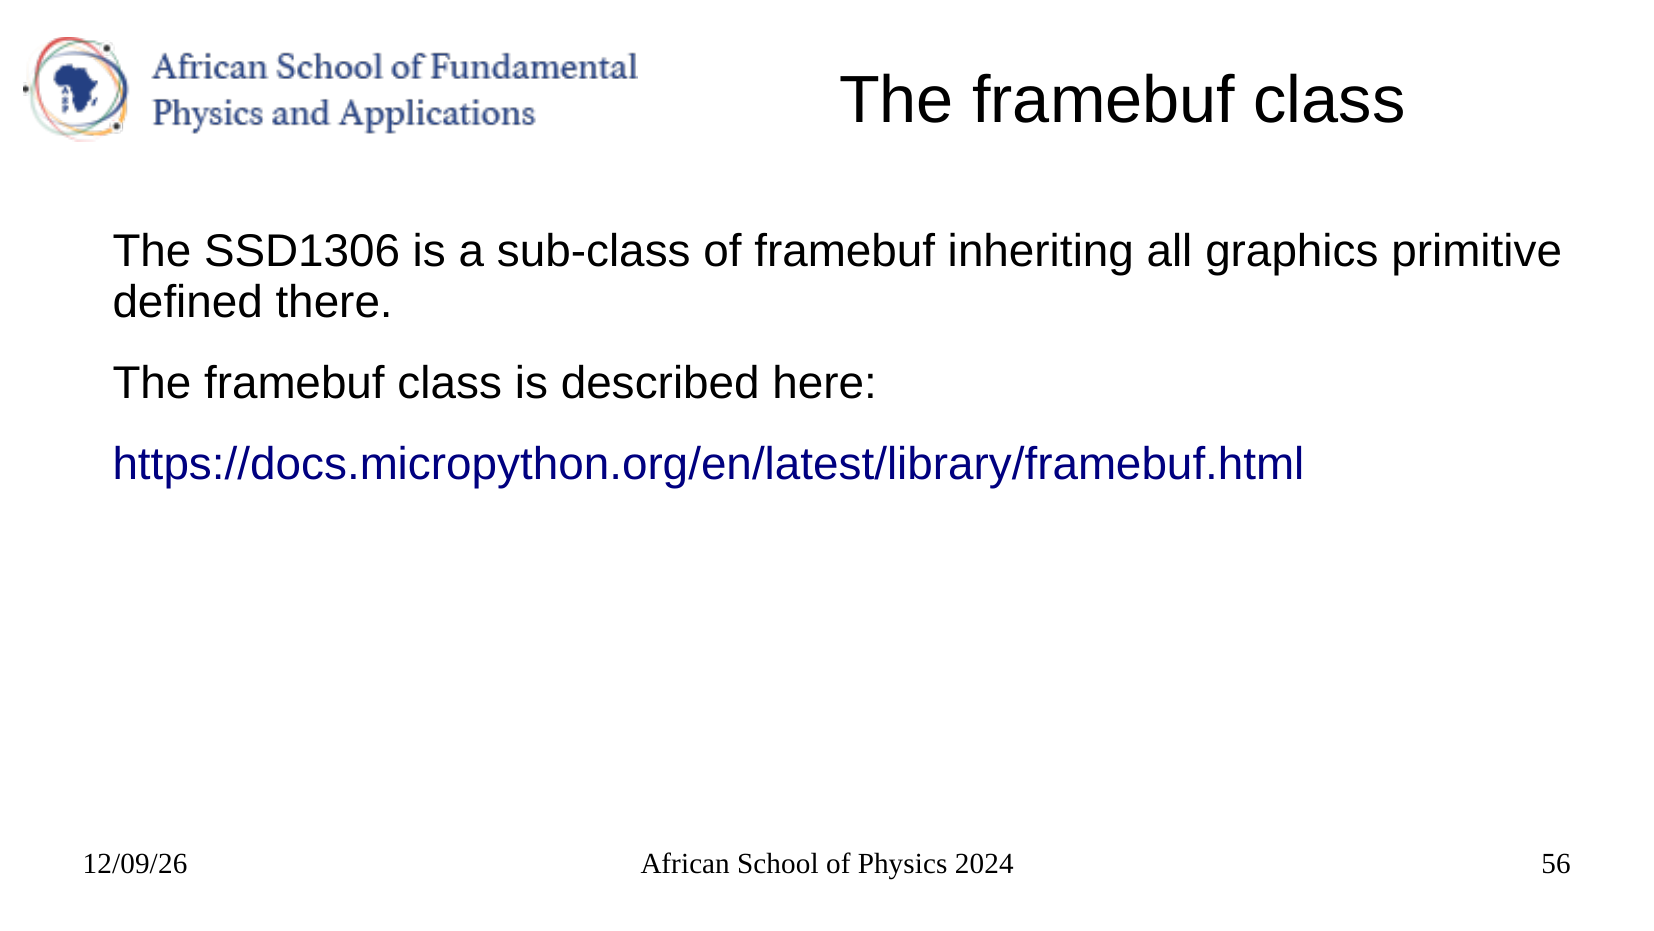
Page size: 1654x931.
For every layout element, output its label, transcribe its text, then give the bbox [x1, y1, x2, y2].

list The SSD1306 is a sub-class of framebuf inheriting all graphics primitive defined there. The framebuf class is described here: https://docs.micropython.org/en/latest/library/framebuf.html [112, 225, 1601, 765]
title The framebuf class [635, 21, 1610, 177]
picture [23, 37, 635, 142]
